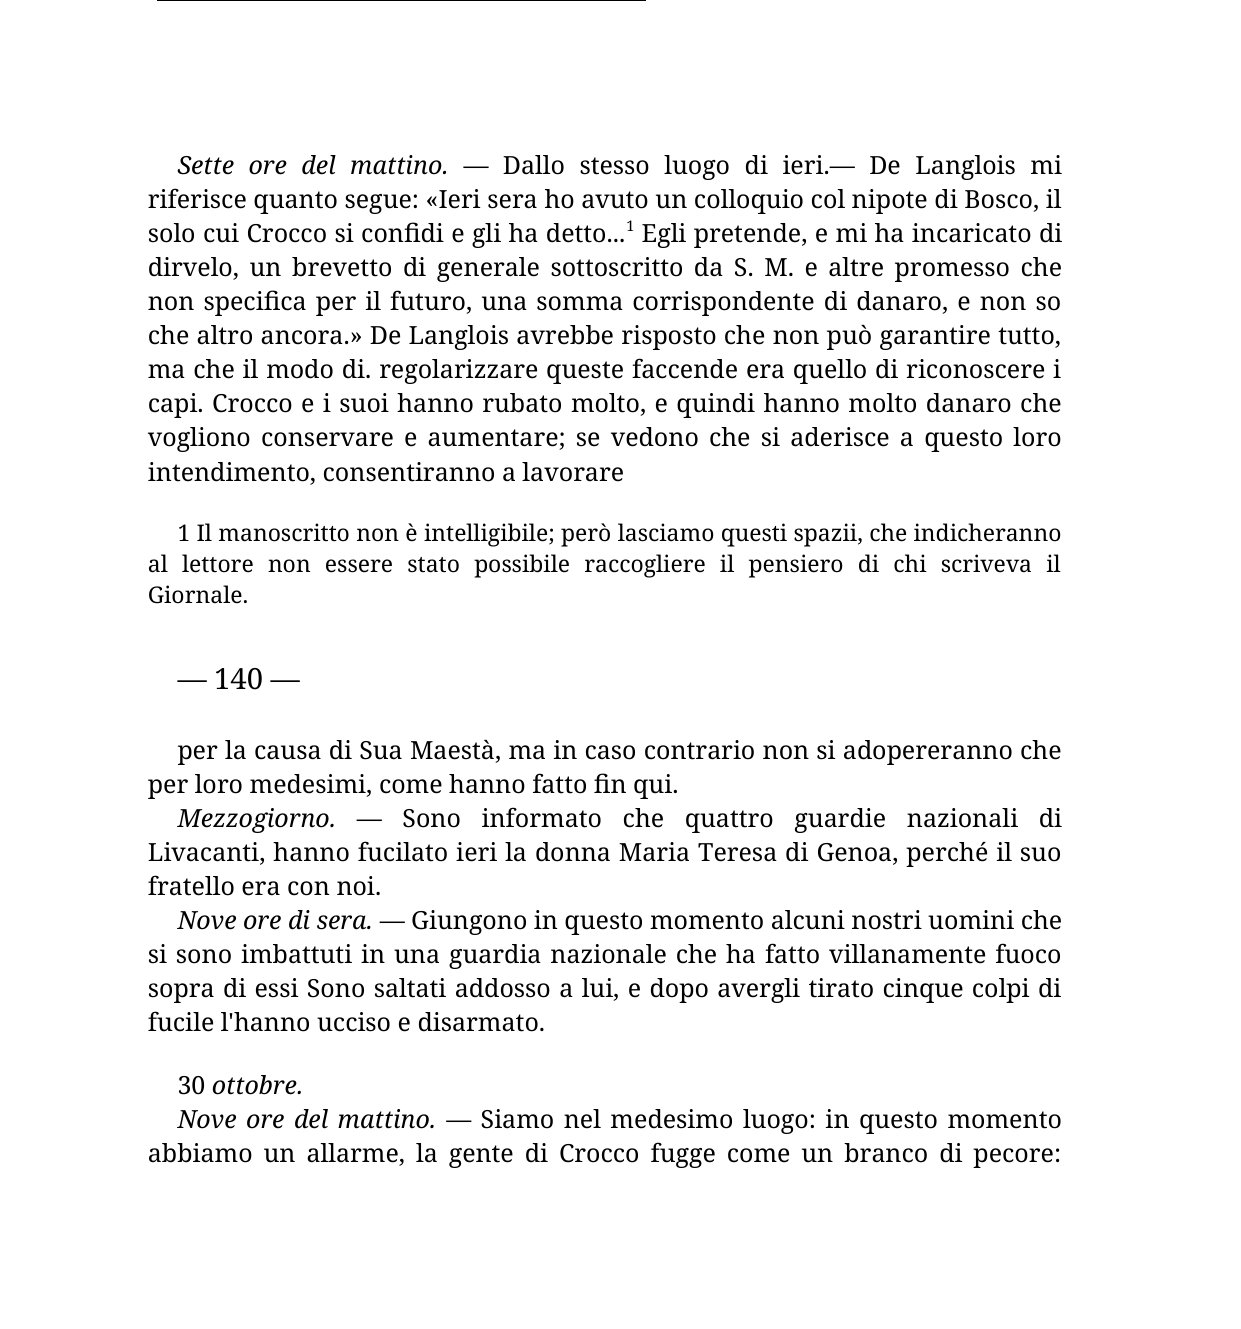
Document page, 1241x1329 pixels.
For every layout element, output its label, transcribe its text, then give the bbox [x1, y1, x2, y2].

text 30 ottobre. [148, 1068, 1063, 1102]
text Nove ore del mattino. — Siamo nel medesimo luogo: in questo momento abbiamo un allarme, la gente di Crocco fugge come un branco di pecore: [148, 1102, 1063, 1170]
text — 140 — [148, 659, 1063, 698]
text 1 Il manoscritto non è intelligibile; però lasciamo questi spazii, che indicheranno al lettore non essere stato possibile raccogliere il pensiero di chi scriveva il Giornale. [148, 517, 1063, 611]
text Sette ore del mattino. — Dallo stesso luogo di ieri.— De Langlois mi riferisce quanto segue: «Ieri sera ho avuto un colloquio col nipote di Bosco, il solo cui Crocco si confidi e gli ha detto...1 Egli pretende, e mi ha incaricato di dirvelo, un brevetto di generale sottoscritto da S. M. e altre promesso che non specifica per il futuro, una somma corrispondente di danaro, e non so che altro ancora.» De Langlois avrebbe risposto che non può garantire tutto, ma che il modo di. regolarizzare queste faccende era quello di riconoscere i capi. Crocco e i suoi hanno rubato molto, e quindi hanno molto danaro che vogliono conservare e aumentare; se vedono che si aderisce a questo loro intendimento, consentiranno a lavorare [148, 148, 1063, 488]
text Mezzogiorno. — Sono informato che quattro guardie nazionali di Livacanti, hanno fucilato ieri la donna Maria Teresa di Genoa, perché il suo fratello era con noi. [148, 801, 1063, 903]
text Nove ore di sera. — Giungono in questo momento alcuni nostri uomini che si sono imbattuti in una guardia nazionale che ha fatto villanamente fuoco sopra di essi Sono saltati addosso a lui, e dopo avergli tirato cinque colpi di fucile l'hanno ucciso e disarmato. [148, 903, 1063, 1039]
text per la causa di Sua Maestà, ma in caso contrario non si adopereranno che per loro medesimi, come hanno fatto fin qui. [148, 732, 1063, 801]
